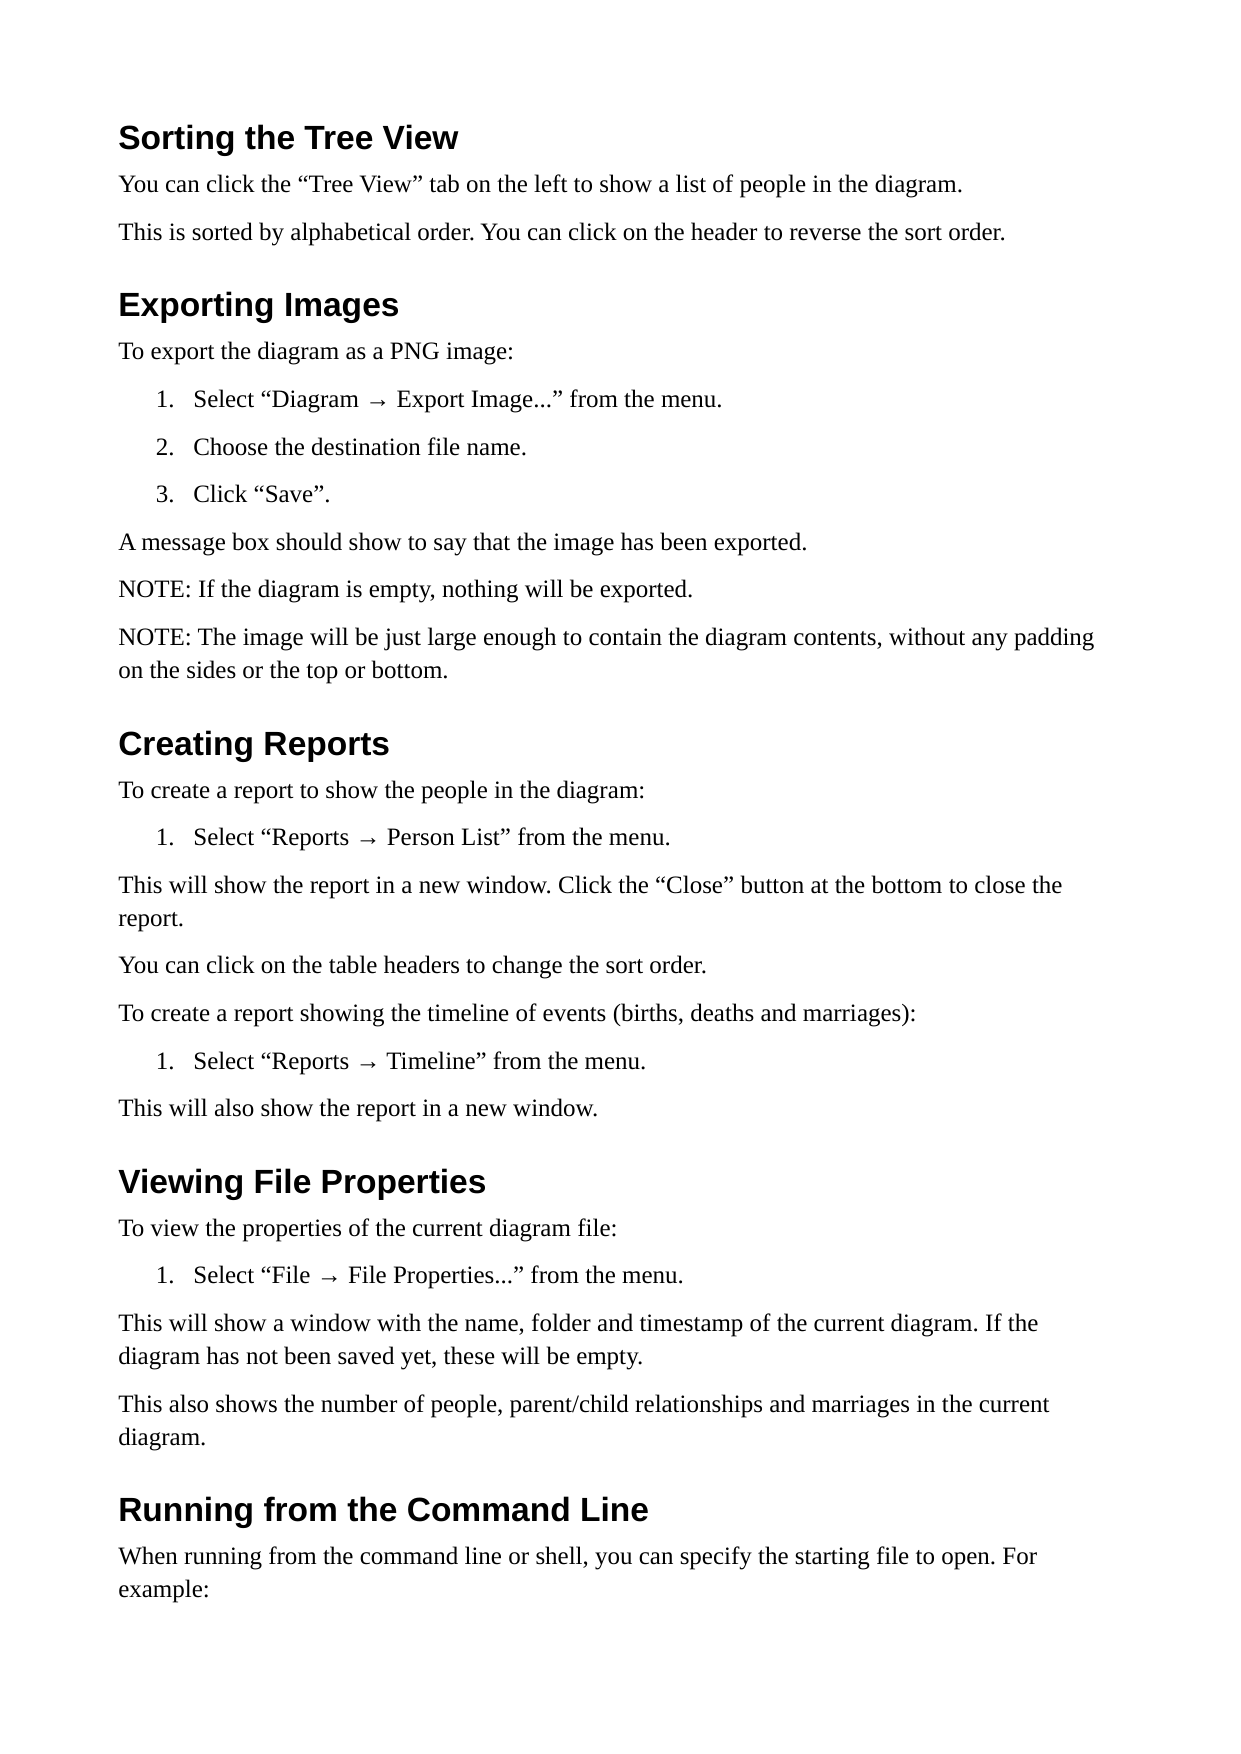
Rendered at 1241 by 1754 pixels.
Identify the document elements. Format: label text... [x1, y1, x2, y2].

list Select “Reports → Timeline” from the menu. [156, 1046, 1122, 1074]
text This also shows the number of people, parent/child relationships and marriages in the current diagram. [118, 1389, 1122, 1451]
subtitle Sorting the Tree View [118, 118, 1122, 157]
text You can click the “Tree View” tab on the left to show a list of people in the diagram. [118, 169, 1122, 198]
text To create a report showing the timeline of events (births, deaths and marriages): [118, 998, 1122, 1027]
list Select “File → File Properties...” from the menu. [156, 1261, 1122, 1289]
text NOTE: If the diagram is empty, nothing will be exported. [118, 574, 1122, 603]
text A message box should show to say that the image has been exported. [118, 527, 1122, 556]
subtitle Viewing File Properties [118, 1162, 1122, 1200]
text When running from the command line or shell, you can specify the starting file to open. For example: [118, 1541, 1122, 1603]
subtitle Creating Reports [118, 723, 1122, 762]
text To export the diagram as a PNG image: [118, 336, 1122, 365]
subtitle Exporting Images [118, 285, 1122, 324]
list Select “Diagram → Export Image...” from the menu. [156, 384, 1122, 413]
text You can click on the table headers to change the sort order. [118, 951, 1122, 979]
list Choose the destination file name. [156, 432, 1122, 460]
text NOTE: The image will be just large enough to contain the diagram contents, without any padding on the sides or the top or bottom. [118, 622, 1122, 684]
list Select “Reports → Person List” from the menu. [156, 822, 1122, 851]
text This will show the report in a new window. Click the “Close” button at the bottom to close the report. [118, 870, 1122, 932]
text This is sorted by alphabetical order. You can click on the header to reverse the sort order. [118, 217, 1122, 246]
subtitle Running from the Command Line [118, 1490, 1122, 1529]
text This will show a window with the name, folder and timestamp of the current diagram. If the diagram has not been saved yet, these will be empty. [118, 1308, 1122, 1370]
list Click “Save”. [156, 479, 1122, 508]
text To view the properties of the current diagram file: [118, 1213, 1122, 1242]
text This will also show the report in a new window. [118, 1093, 1122, 1122]
text To create a report to show the people in the diagram: [118, 775, 1122, 803]
